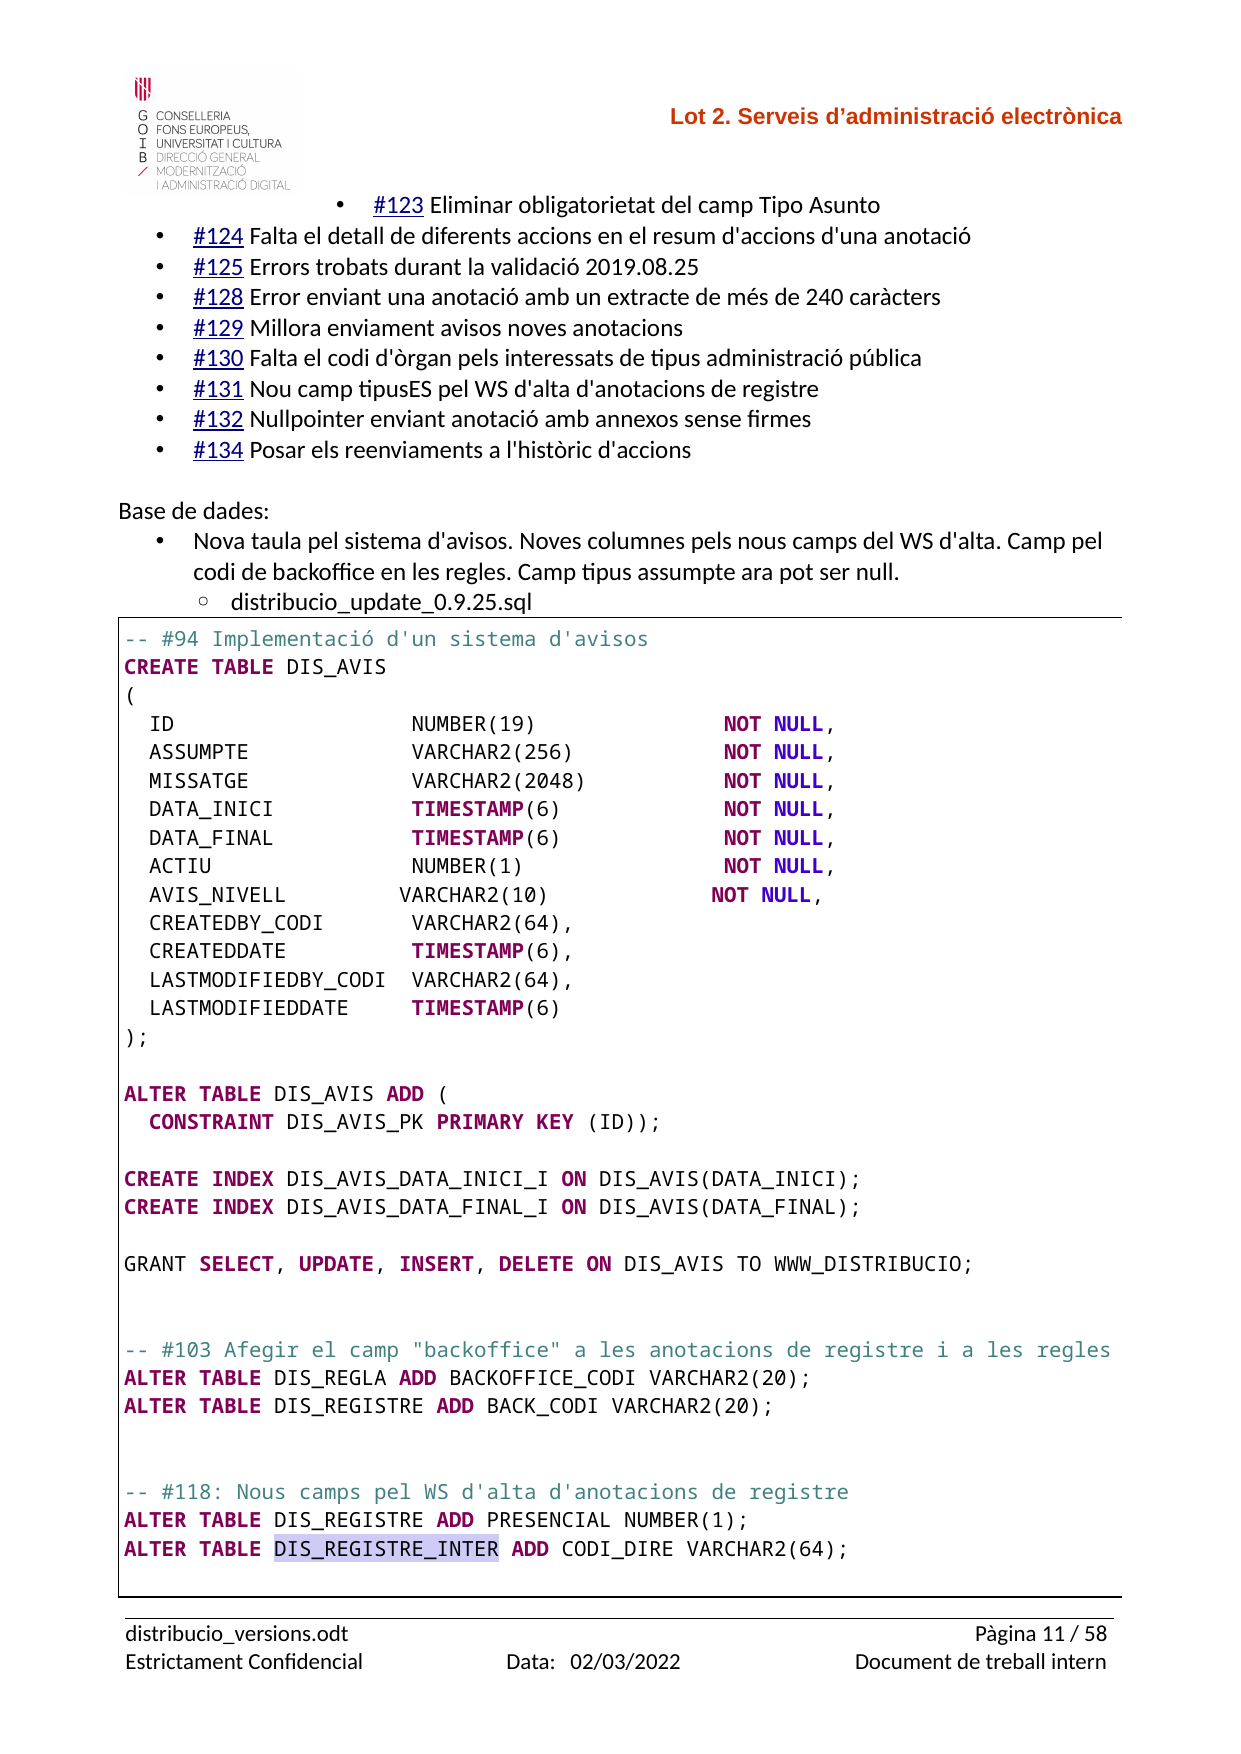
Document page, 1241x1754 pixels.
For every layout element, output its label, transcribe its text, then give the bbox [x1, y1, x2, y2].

list #123 Eliminar obligatorietat del camp Tipo Asunto [156, 190, 1122, 220]
list #129 Millora enviament avisos noves anotacions [156, 312, 1122, 342]
list #130 Falta el codi d'òrgan pels interessats de tipus administració pública [156, 342, 1122, 373]
table_header -- #94 Implementació d'un sistema d'avisos CREATE TABLE DIS_AVIS ( ID NUMBER(19) NOT NULL, ASSUMPTE VARCHAR2(256) NOT NULL, MISSATGE VARCHAR2(2048) NOT NULL, DATA_INICI TIMESTAMP(6) NOT NULL, DATA_FINAL TIMESTAMP(6) NOT NULL, ACTIU NUMBER(1) NOT NULL, AVIS_NIVELL VARCHAR2(10) NOT NULL, CREATEDBY_CODI VARCHAR2(64), CREATEDDATE TIMESTAMP(6), LASTMODIFIEDBY_CODI VARCHAR2(64), LASTMODIFIEDDATE TIMESTAMP(6) ); ALTER TABLE DIS_AVIS ADD ( CONSTRAINT DIS_AVIS_PK PRIMARY KEY (ID)); CREATE INDEX DIS_AVIS_DATA_INICI_I ON DIS_AVIS(DATA_INICI); CREATE INDEX DIS_AVIS_DATA_FINAL_I ON DIS_AVIS(DATA_FINAL); GRANT SELECT, UPDATE, INSERT, DELETE ON DIS_AVIS TO WWW_DISTRIBUCIO; -- #103 Afegir el camp "backoffice" a les anotacions de registre i a les regles ALTER TABLE DIS_REGLA ADD BACKOFFICE_CODI VARCHAR2(20); ALTER TABLE DIS_REGISTRE ADD BACK_CODI VARCHAR2(20); -- #118: Nous camps pel WS d'alta d'anotacions de registre ALTER TABLE DIS_REGISTRE ADD PRESENCIAL NUMBER(1); ALTER TABLE DIS_REGISTRE_INTER ADD CODI_DIRE VARCHAR2(64); [119, 618, 1122, 1596]
picture [126, 70, 299, 197]
list #124 Falta el detall de diferents accions en el resum d'accions d'una anotació [156, 220, 1122, 251]
list #128 Error enviant una anotació amb un extracte de més de 240 caràcters [156, 281, 1122, 312]
list #134 Posar els reenviaments a l'històric d'accions [156, 434, 1122, 464]
text Base de dades: [118, 495, 1122, 525]
list #131 Nou camp tipusES pel WS d'alta d'anotacions de registre [156, 373, 1122, 403]
list distribucio_update_0.9.25.sql [193, 586, 1122, 617]
list #132 Nullpointer enviant anotació amb annexos sense firmes [156, 403, 1122, 434]
list #125 Errors trobats durant la validació 2019.08.25 [156, 251, 1122, 281]
list Nova taula pel sistema d'avisos. Noves columnes pels nous camps del WS d'alta. Camp pel codi de backoffice en les regles. Camp tipus assumpte ara pot ser null. [156, 525, 1122, 586]
